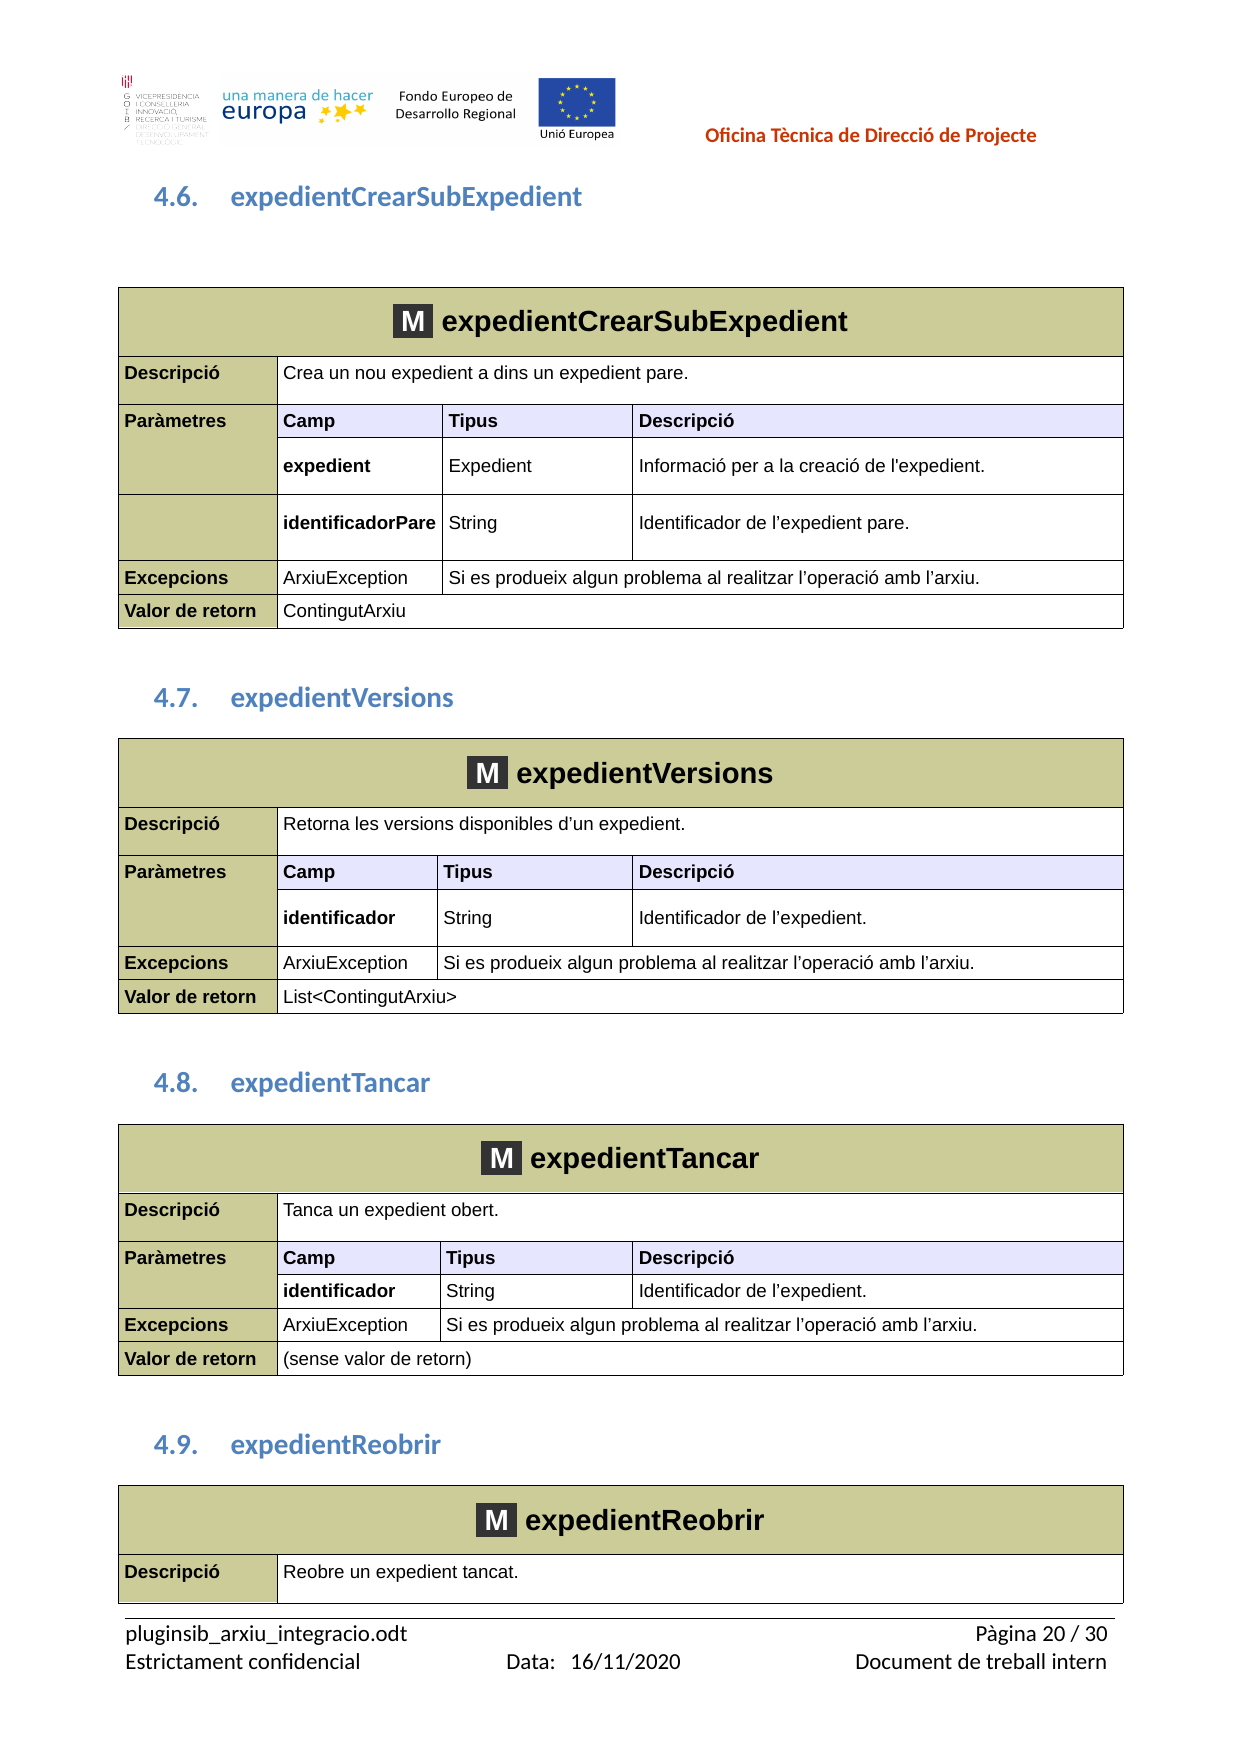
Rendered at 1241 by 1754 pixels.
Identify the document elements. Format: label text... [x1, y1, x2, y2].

table_header M expedientTancar [119, 1125, 1123, 1192]
table_cell Identificador de l’expedient. [633, 1275, 1123, 1308]
table_header M expedientCrearSubExpedient [119, 288, 1123, 356]
table_cell Descripció [119, 1555, 277, 1602]
table_cell Descripció [633, 405, 1123, 437]
picture [118, 73, 213, 147]
table_cell ArxiuException [278, 1309, 440, 1341]
table_cell Tipus [438, 856, 632, 889]
table_cell identificadorPare [278, 495, 442, 560]
table_cell Camp [278, 1242, 440, 1274]
table_cell Valor de retorn [119, 595, 277, 627]
table_cell Valor de retorn [119, 1342, 277, 1375]
table_cell expedient [278, 438, 442, 494]
table_cell identificador [278, 890, 437, 946]
table_cell Tanca un expedient obert. [278, 1194, 1123, 1241]
table_cell Camp [278, 405, 442, 437]
table_cell Descripció [633, 1242, 1123, 1274]
table_cell ContingutArxiu [278, 595, 1123, 627]
table_cell Descripció [119, 1194, 277, 1241]
table_cell ArxiuException [278, 947, 437, 979]
table_cell identificador [278, 1275, 440, 1308]
table_cell Tipus [441, 1242, 632, 1274]
table_cell Crea un nou expedient a dins un expedient pare. [278, 357, 1123, 404]
table_cell String [443, 495, 632, 560]
table_cell Valor de retorn [119, 980, 277, 1013]
table_cell Descripció [633, 856, 1123, 889]
table_cell Identificador de l’expedient. [633, 890, 1123, 946]
table_cell String [441, 1275, 632, 1308]
table_cell Si es produeix algun problema al realitzar l’operació amb l’arxiu. [441, 1309, 1123, 1341]
table_cell Si es produeix algun problema al realitzar l’operació amb l’arxiu. [438, 947, 1123, 979]
table_cell Expedient [443, 438, 632, 494]
subtitle expedientVersions [153, 679, 1122, 714]
table_cell Paràmetres [119, 856, 277, 946]
table_cell Informació per a la creació de l'expedient. [633, 438, 1123, 494]
table_cell Descripció [119, 357, 277, 404]
subtitle expedientReobrir [153, 1426, 1122, 1462]
table_cell Identificador de l’expedient pare. [633, 495, 1123, 560]
table_cell Descripció [119, 808, 277, 855]
table_cell Excepcions [119, 947, 277, 979]
table_cell Si es produeix algun problema al realitzar l’operació amb l’arxiu. [443, 561, 1123, 594]
table_cell Paràmetres [119, 405, 277, 494]
table_cell Tipus [443, 405, 632, 437]
subtitle expedientTancar [153, 1064, 1122, 1100]
table_cell Retorna les versions disponibles d’un expedient. [278, 808, 1123, 855]
table_cell [119, 495, 277, 560]
table_header M expedientVersions [119, 739, 1123, 807]
table_cell (sense valor de retorn) [278, 1342, 1123, 1375]
table_cell Camp [278, 856, 437, 889]
table_cell List<ContingutArxiu> [278, 980, 1123, 1013]
picture [219, 73, 621, 147]
table_cell Excepcions [119, 561, 277, 594]
subtitle expedientCrearSubExpedient [153, 178, 1122, 213]
table_header M expedientReobrir [119, 1486, 1123, 1554]
table_cell Reobre un expedient tancat. [278, 1555, 1123, 1602]
table_cell String [438, 890, 632, 946]
table_cell Paràmetres [119, 1242, 277, 1308]
table_cell ArxiuException [278, 561, 442, 594]
table_cell Excepcions [119, 1309, 277, 1341]
